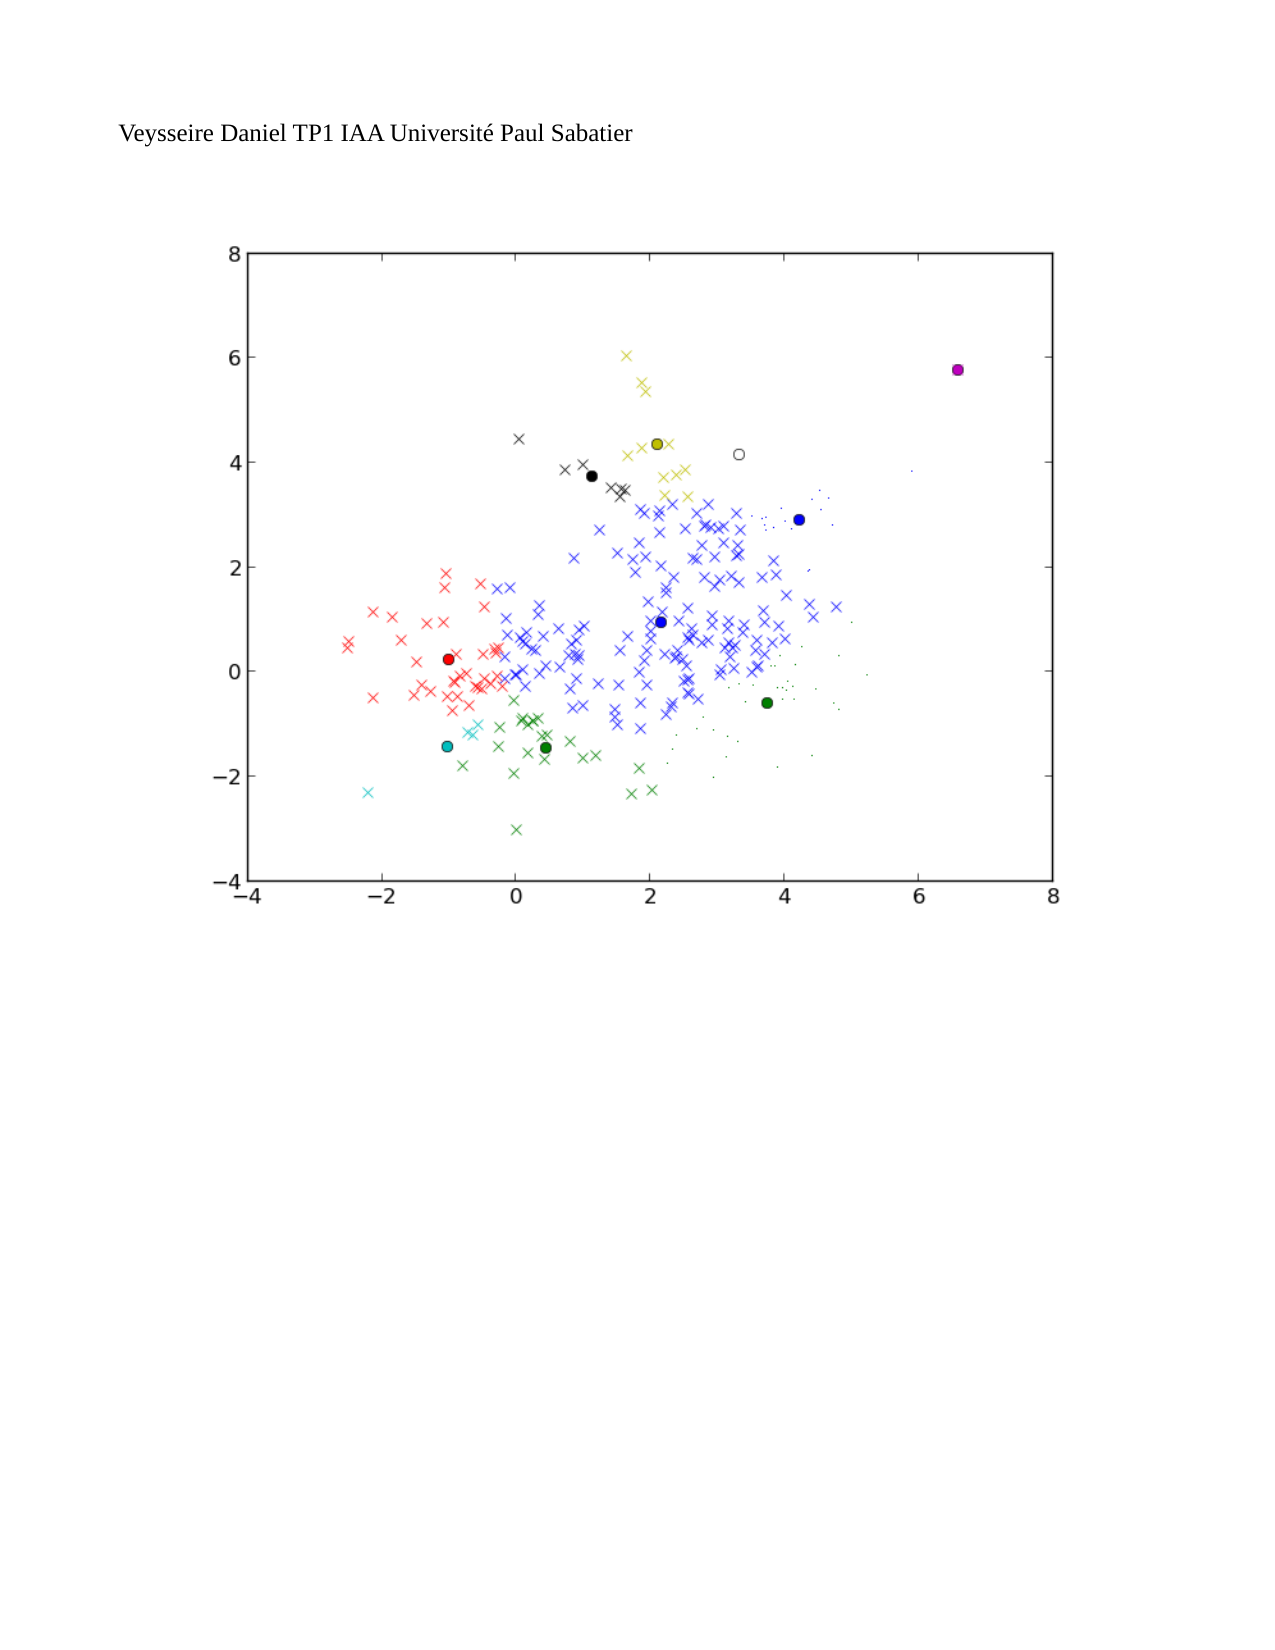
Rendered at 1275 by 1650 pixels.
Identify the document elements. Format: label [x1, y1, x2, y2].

picture [118, 176, 1157, 960]
